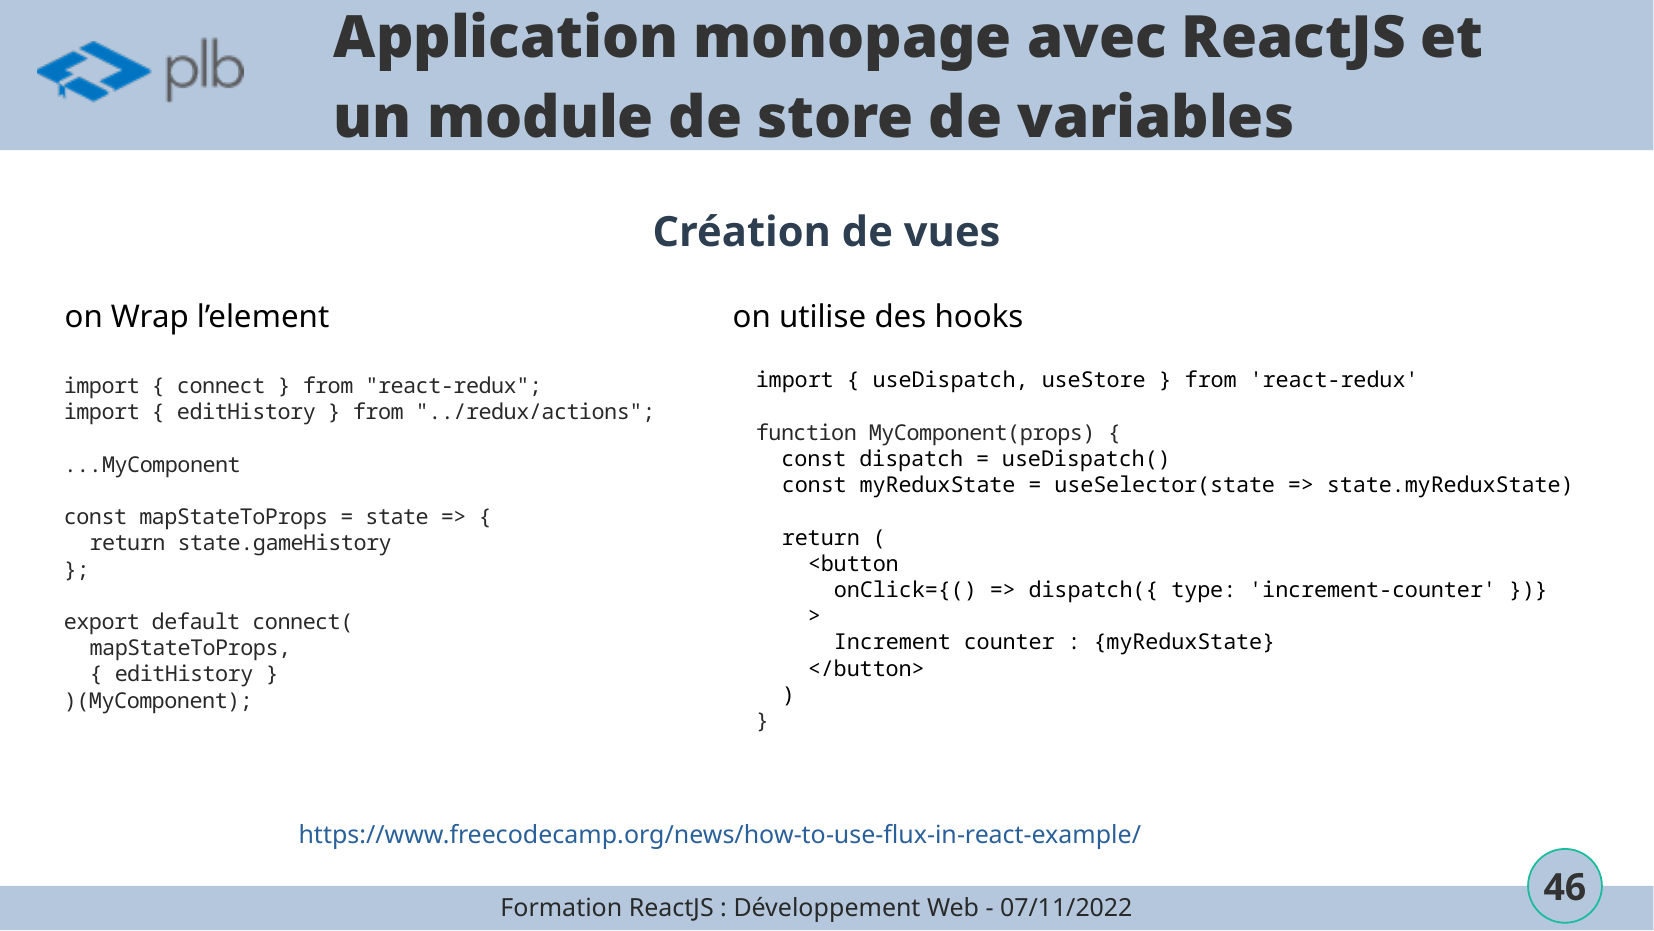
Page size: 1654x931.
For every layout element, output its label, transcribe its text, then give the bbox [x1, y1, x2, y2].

text_box import { connect } from "react-redux"; import { editHistory } from "../redux/actions"; ...MyComponent const mapStateToProps = state => { return state.gameHistory }; export default connect( mapStateToProps, { editHistory } )(MyComponent); [49, 364, 687, 804]
text_box Création de vues [59, 201, 1595, 244]
text_box import { useDispatch, useStore } from 'react-redux' function MyComponent(props) { const dispatch = useDispatch() const myReduxState = useSelector(state => state.myReduxState) return ( <button onClick={() => dispatch({ type: 'increment-counter' })} > Increment counter : {myReduxState} </button> ) } [741, 358, 1654, 837]
text_box on Wrap l’element on utilise des hooks [64, 272, 1618, 333]
text_box Formation ReactJS : Développement Web - 07/11/2022 [461, 888, 1173, 926]
picture [37, 33, 244, 113]
text_box https://www.freecodecamp.org/news/how-to-use-flux-in-react-example/ [37, 804, 1404, 863]
title Application monopage avec ReactJS et un module de store de variables [333, 0, 1613, 151]
